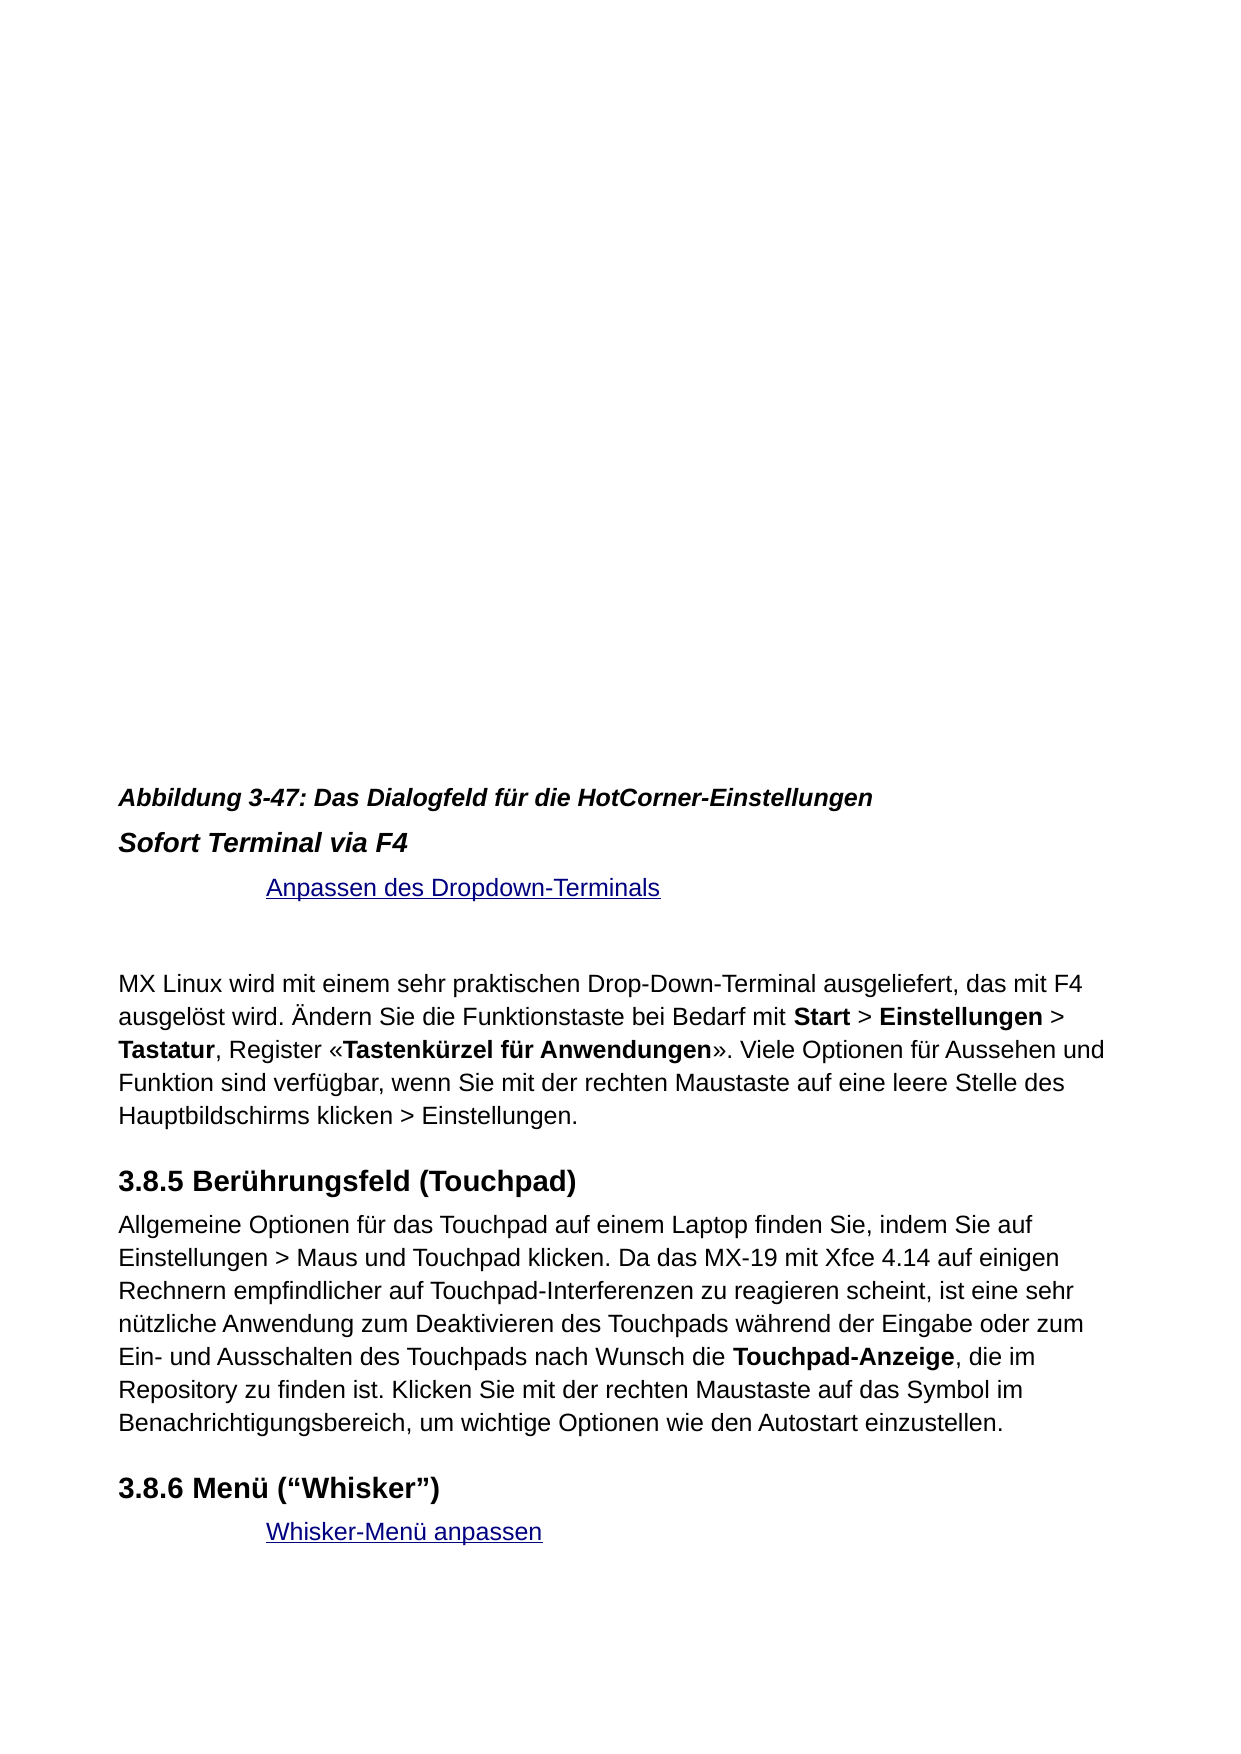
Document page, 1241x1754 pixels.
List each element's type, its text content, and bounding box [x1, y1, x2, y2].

text Abbildung 3-47: Das Dialogfeld für die HotCorner-Einstellungen [118, 118, 1122, 811]
text MX Linux wird mit einem sehr praktischen Drop-Down-Terminal ausgeliefert, das mit F4 ausgelöst wird. Ändern Sie die Funktionstaste bei Bedarf mit Start > Einstellungen > Tastatur, Register «Tastenkürzel für Anwendungen». Viele Optionen für Aussehen und Funktion sind verfügbar, wenn Sie mit der rechten Maustaste auf eine leere Stelle des Hauptbildschirms klicken > Einstellungen. [118, 969, 1122, 1130]
subtitle Menü (“Whisker”) [118, 1471, 1122, 1505]
subtitle Sofort Terminal via F4 [118, 826, 1122, 858]
text Anpassen des Dropdown-Terminals [118, 873, 1122, 902]
text Allgemeine Optionen für das Touchpad auf einem Laptop finden Sie, indem Sie auf Einstellungen > Maus und Touchpad klicken. Da das MX-19 mit Xfce 4.14 auf einigen Rechnern empfindlicher auf Touchpad-Interferenzen zu reagieren scheint, ist eine sehr nützliche Anwendung zum Deaktivieren des Touchpads während der Eingabe oder zum Ein- und Ausschalten des Touchpads nach Wunsch die Touchpad-Anzeige, die im Repository zu finden ist. Klicken Sie mit der rechten Maustaste auf das Symbol im Benachrichtigungsbereich, um wichtige Optionen wie den Autostart einzustellen. [118, 1210, 1122, 1437]
subtitle Berührungsfeld (Touchpad) [118, 1164, 1122, 1198]
text Whisker-Menü anpassen [118, 1517, 1122, 1546]
